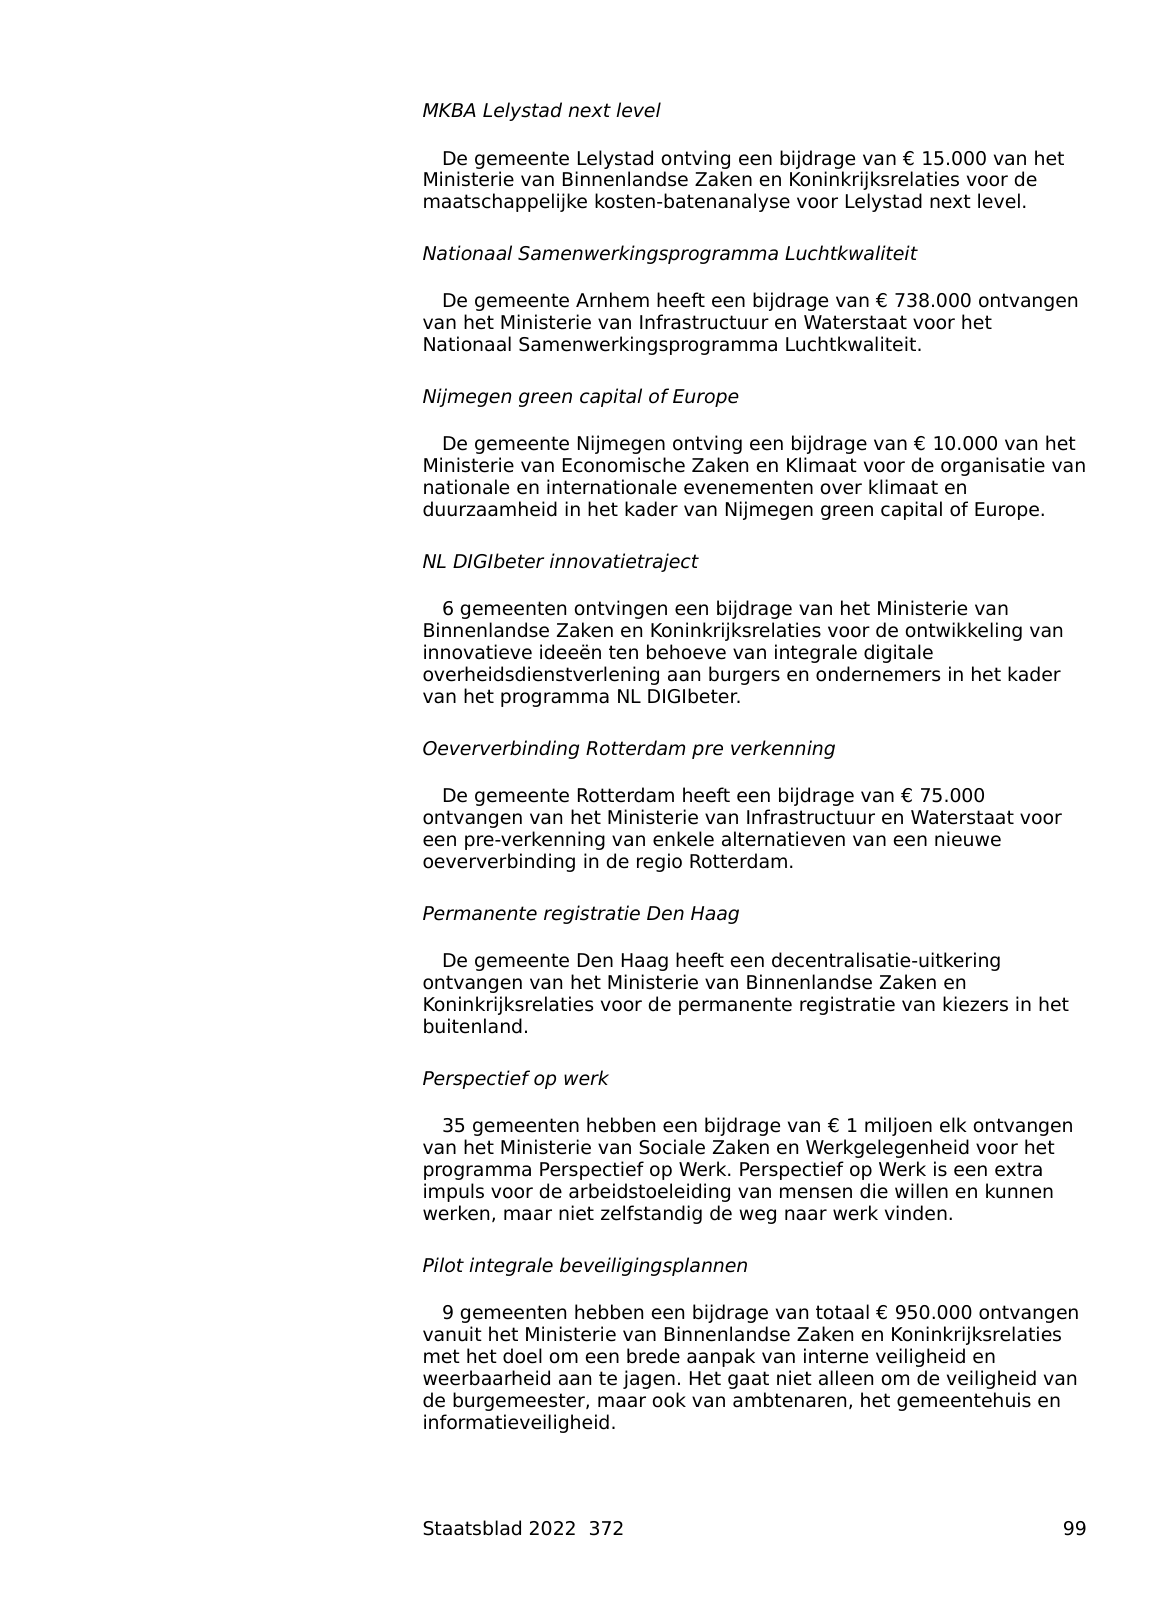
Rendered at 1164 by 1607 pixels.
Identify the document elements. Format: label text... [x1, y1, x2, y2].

text De gemeente Nijmegen ontving een bijdrage van € 10.000 van het Ministerie van Economische Zaken en Klimaat voor de organisatie van nationale en internationale evenementen over klimaat en duurzaamheid in het kader van Nijmegen green capital of Europe. [422, 433, 1087, 521]
text De gemeente Rotterdam heeft een bijdrage van € 75.000 ontvangen van het Ministerie van Infrastructuur en Waterstaat voor een pre-verkenning van enkele alternatieven van een nieuwe oeververbinding in de regio Rotterdam. [422, 785, 1087, 873]
text 6 gemeenten ontvingen een bijdrage van het Ministerie van Binnenlandse Zaken en Koninkrijksrelaties voor de ontwikkeling van innovatieve ideeën ten behoeve van integrale digitale overheidsdienstverlening aan burgers en ondernemers in het kader van het programma NL DIGIbeter. [422, 598, 1087, 708]
text De gemeente Arnhem heeft een bijdrage van € 738.000 ontvangen van het Ministerie van Infrastructuur en Waterstaat voor het Nationaal Samenwerkingsprogramma Luchtkwaliteit. [422, 290, 1087, 356]
subtitle MKBA Lelystad next level [422, 100, 1087, 122]
text 9 gemeenten hebben een bijdrage van totaal € 950.000 ontvangen vanuit het Ministerie van Binnenlandse Zaken en Koninkrijksrelaties met het doel om een brede aanpak van interne veiligheid en weerbaarheid aan te jagen. Het gaat niet alleen om de veiligheid van de burgemeester, maar ook van ambtenaren, het gemeentehuis en informatieveiligheid. [422, 1302, 1087, 1433]
text 35 gemeenten hebben een bijdrage van € 1 miljoen elk ontvangen van het Ministerie van Sociale Zaken en Werkgelegenheid voor het programma Perspectief op Werk. Perspectief op Werk is een extra impuls voor de arbeidstoeleiding van mensen die willen en kunnen werken, maar niet zelfstandig de weg naar werk vinden. [422, 1115, 1087, 1225]
text De gemeente Den Haag heeft een decentralisatie-uitkering ontvangen van het Ministerie van Binnenlandse Zaken en Koninkrijksrelaties voor de permanente registratie van kiezers in het buitenland. [422, 950, 1087, 1038]
subtitle Perspectief op werk [422, 1068, 1087, 1090]
text De gemeente Lelystad ontving een bijdrage van € 15.000 van het Ministerie van Binnenlandse Zaken en Koninkrijksrelaties voor de maatschappelijke kosten-batenanalyse voor Lelystad next level. [422, 147, 1087, 213]
subtitle Pilot integrale beveiligingsplannen [422, 1255, 1087, 1277]
subtitle Nijmegen green capital of Europe [422, 386, 1087, 408]
subtitle Oeververbinding Rotterdam pre verkenning [422, 738, 1087, 760]
subtitle Permanente registratie Den Haag [422, 903, 1087, 925]
subtitle NL DIGIbeter innovatietraject [422, 551, 1087, 573]
subtitle Nationaal Samenwerkingsprogramma Luchtkwaliteit [422, 243, 1087, 265]
